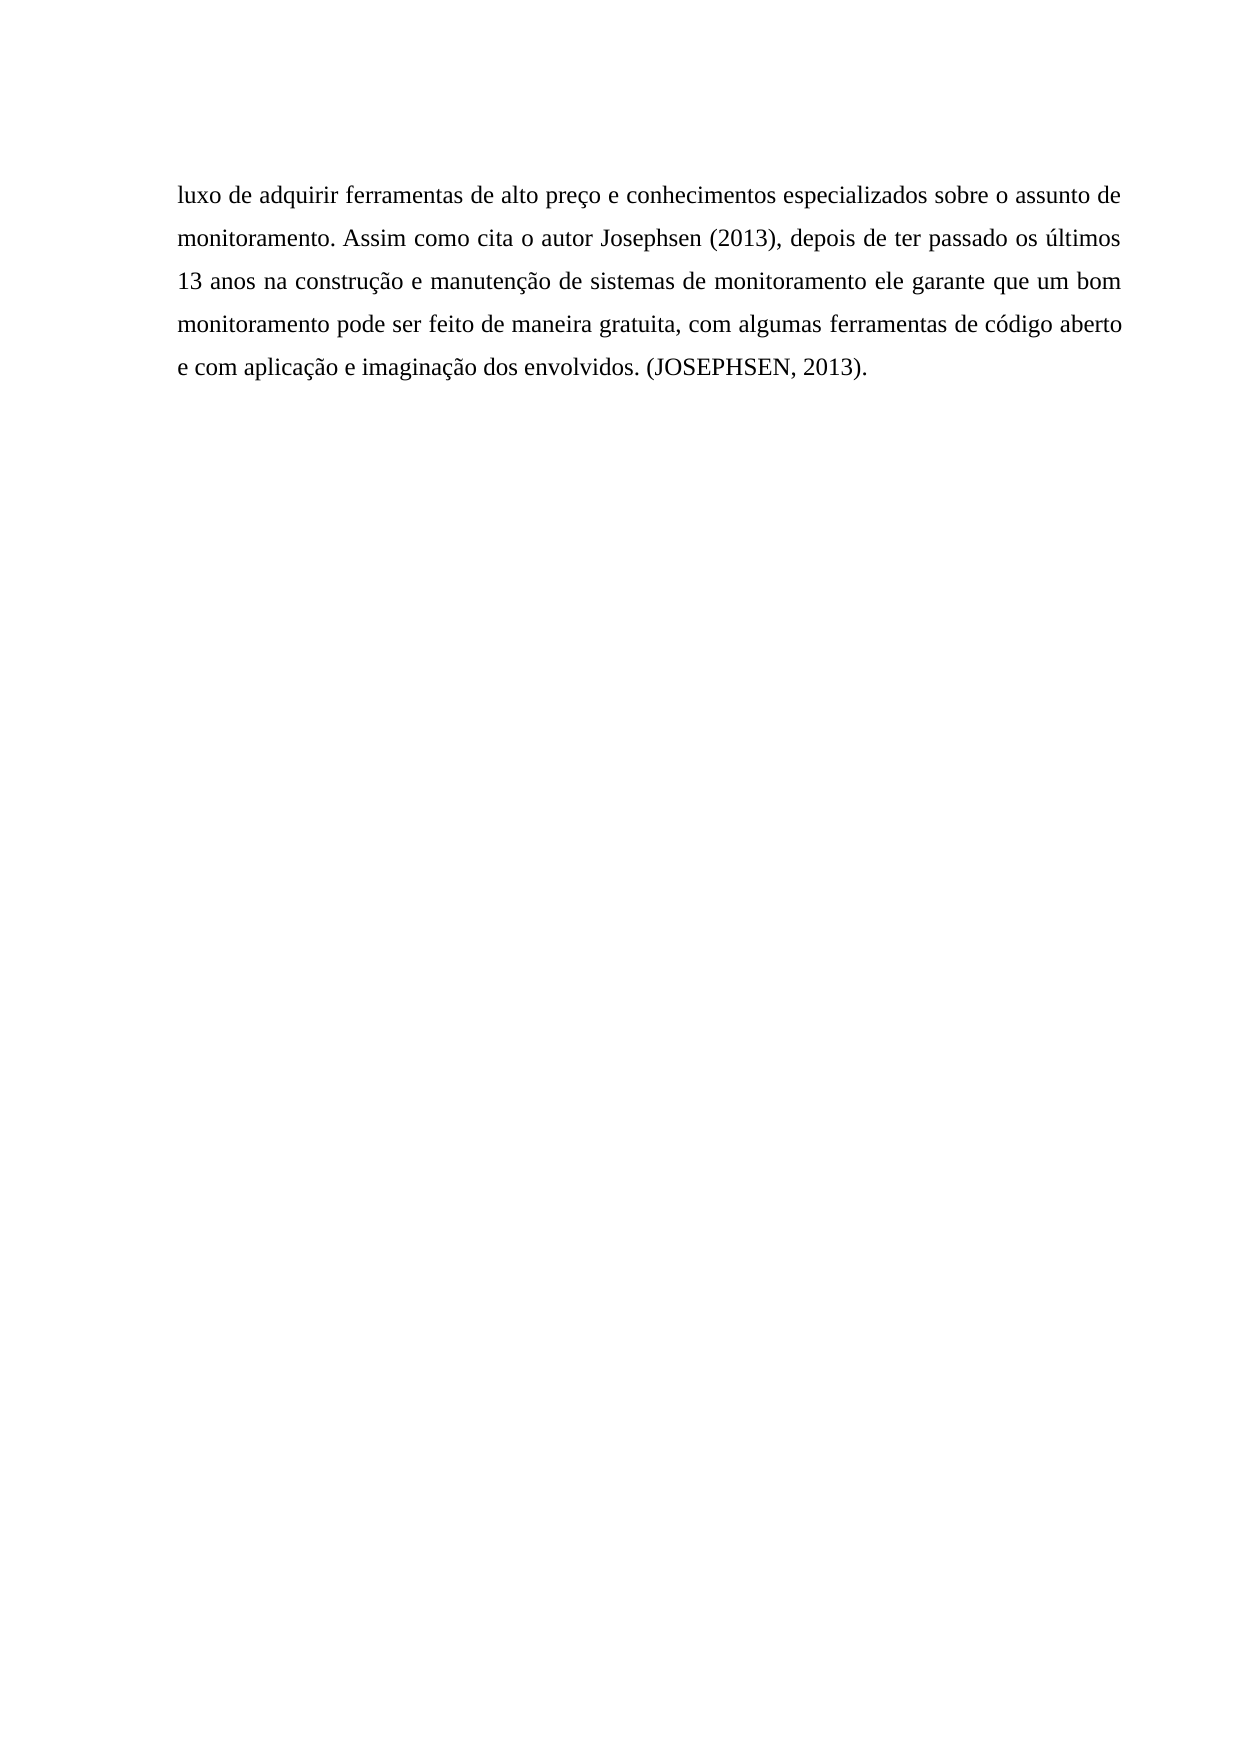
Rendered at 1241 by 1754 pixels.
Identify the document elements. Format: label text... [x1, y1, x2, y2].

text luxo de adquirir ferramentas de alto preço e conhecimentos especializados sobre o assunto de monitoramento. Assim como cita o autor Josephsen (2013), depois de ter passado os últimos 13 anos na construção e manutenção de sistemas de monitoramento ele garante que um bom monitoramento pode ser feito de maneira gratuita, com algumas ferramentas de código aberto e com aplicação e imaginação dos envolvidos. (JOSEPHSEN, 2013). [177, 180, 1122, 381]
